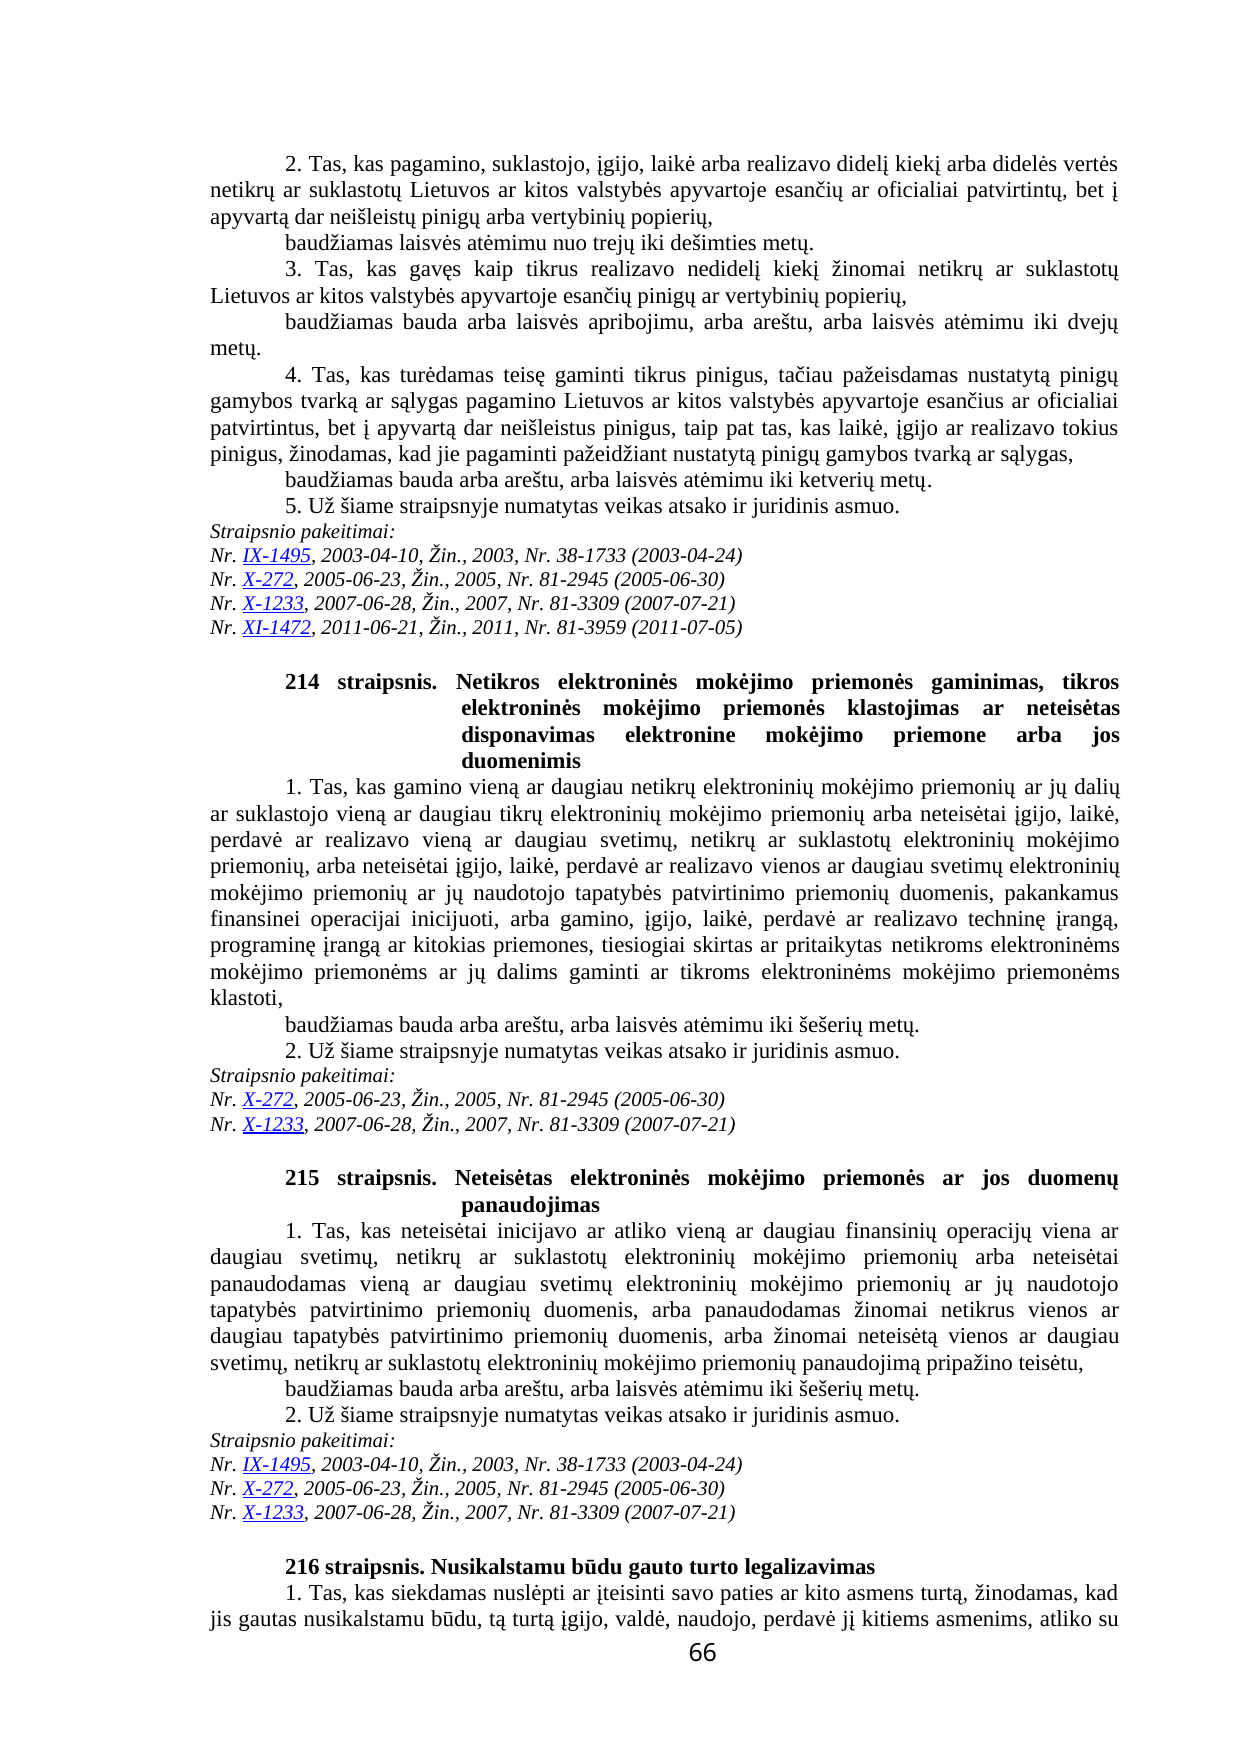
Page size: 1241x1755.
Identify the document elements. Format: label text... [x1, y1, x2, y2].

text Nr. X-272, 2005-06-23, Žin., 2005, Nr. 81-2945 (2005-06-30) [210, 567, 1120, 591]
text Nr. X-272, 2005-06-23, Žin., 2005, Nr. 81-2945 (2005-06-30) [210, 1476, 1120, 1500]
text 216 straipsnis. Nusikalstamu būdu gauto turto legalizavimas [210, 1553, 1120, 1579]
text Nr. X-272, 2005-06-23, Žin., 2005, Nr. 81-2945 (2005-06-30) [210, 1087, 1120, 1111]
text Nr. X-1233, 2007-06-28, Žin., 2007, Nr. 81-3309 (2007-07-21) [210, 591, 1120, 615]
text baudžiamas bauda arba laisvės apribojimu, arba areštu, arba laisvės atėmimu iki dvejų metų. [210, 308, 1120, 361]
text Straipsnio pakeitimai: [210, 1428, 1120, 1452]
text 1. Tas, kas siekdamas nuslėpti ar įteisinti savo paties ar kito asmens turtą, žinodamas, kad jis gautas nusikalstamu būdu, tą turtą įgijo, valdė, naudojo, perdavė jį kitiems asmenims, atliko su [210, 1579, 1120, 1632]
text baudžiamas bauda arba areštu, arba laisvės atėmimu iki šešerių metų. [210, 1375, 1120, 1401]
text 5. Už šiame straipsnyje numatytas veikas atsako ir juridinis asmuo. [210, 493, 1120, 519]
text 215 straipsnis. Neteisėtas elektroninės mokėjimo priemonės ar jos duomenų panaudojimas [285, 1164, 1120, 1217]
text Straipsnio pakeitimai: [210, 1063, 1120, 1087]
text 214 straipsnis. Netikros elektroninės mokėjimo priemonės gaminimas, tikros elektroninės mokėjimo priemonės klastojimas ar neteisėtas disponavimas elektronine mokėjimo priemone arba jos duomenimis [285, 668, 1120, 773]
text baudžiamas bauda arba areštu, arba laisvės atėmimu iki šešerių metų. [210, 1011, 1120, 1037]
text Nr. IX-1495, 2003-04-10, Žin., 2003, Nr. 38-1733 (2003-04-24) [210, 543, 1120, 567]
text 1. Tas, kas neteisėtai inicijavo ar atliko vieną ar daugiau finansinių operacijų viena ar daugiau svetimų, netikrų ar suklastotų elektroninių mokėjimo priemonių arba neteisėtai panaudodamas vieną ar daugiau svetimų elektroninių mokėjimo priemonių ar jų naudotojo tapatybės patvirtinimo priemonių duomenis, arba panaudodamas žinomai netikrus vienos ar daugiau tapatybės patvirtinimo priemonių duomenis, arba žinomai neteisėtą vienos ar daugiau svetimų, netikrų ar suklastotų elektroninių mokėjimo priemonių panaudojimą pripažino teisėtu, [210, 1217, 1120, 1375]
text Nr. X-1233, 2007-06-28, Žin., 2007, Nr. 81-3309 (2007-07-21) [210, 1111, 1120, 1136]
text 2. Už šiame straipsnyje numatytas veikas atsako ir juridinis asmuo. [210, 1037, 1120, 1063]
text Nr. IX-1495, 2003-04-10, Žin., 2003, Nr. 38-1733 (2003-04-24) [210, 1452, 1120, 1476]
text baudžiamas bauda arba areštu, arba laisvės atėmimu iki ketverių metų. [210, 466, 1120, 493]
text 3. Tas, kas gavęs kaip tikrus realizavo nedidelį kiekį žinomai netikrų ar suklastotų Lietuvos ar kitos valstybės apyvartoje esančių pinigų ar vertybinių popierių, [210, 255, 1120, 308]
text 4. Tas, kas turėdamas teisę gaminti tikrus pinigus, tačiau pažeisdamas nustatytą pinigų gamybos tvarką ar sąlygas pagamino Lietuvos ar kitos valstybės apyvartoje esančius ar oficialiai patvirtintus, bet į apyvartą dar neišleistus pinigus, taip pat tas, kas laikė, įgijo ar realizavo tokius pinigus, žinodamas, kad jie pagaminti pažeidžiant nustatytą pinigų gamybos tvarką ar sąlygas, [210, 361, 1120, 466]
text baudžiamas laisvės atėmimu nuo trejų iki dešimties metų. [210, 229, 1120, 255]
text 2. Tas, kas pagamino, suklastojo, įgijo, laikė arba realizavo didelį kiekį arba didelės vertės netikrų ar suklastotų Lietuvos ar kitos valstybės apyvartoje esančių ar oficialiai patvirtintų, bet į apyvartą dar neišleistų pinigų arba vertybinių popierių, [210, 150, 1120, 229]
text Nr. XI-1472, 2011-06-21, Žin., 2011, Nr. 81-3959 (2011-07-05) [210, 615, 1120, 639]
text Nr. X-1233, 2007-06-28, Žin., 2007, Nr. 81-3309 (2007-07-21) [210, 1500, 1120, 1524]
text 2. Už šiame straipsnyje numatytas veikas atsako ir juridinis asmuo. [210, 1401, 1120, 1428]
text 1. Tas, kas gamino vieną ar daugiau netikrų elektroninių mokėjimo priemonių ar jų dalių ar suklastojo vieną ar daugiau tikrų elektroninių mokėjimo priemonių arba neteisėtai įgijo, laikė, perdavė ar realizavo vieną ar daugiau svetimų, netikrų ar suklastotų elektroninių mokėjimo priemonių, arba neteisėtai įgijo, laikė, perdavė ar realizavo vienos ar daugiau svetimų elektroninių mokėjimo priemonių ar jų naudotojo tapatybės patvirtinimo priemonių duomenis, pakankamus finansinei operacijai inicijuoti, arba gamino, įgijo, laikė, perdavė ar realizavo techninę įrangą, programinę įrangą ar kitokias priemones, tiesiogiai skirtas ar pritaikytas netikroms elektroninėms mokėjimo priemonėms ar jų dalims gaminti ar tikroms elektroninėms mokėjimo priemonėms klastoti, [210, 773, 1120, 1011]
text Straipsnio pakeitimai: [210, 519, 1120, 543]
